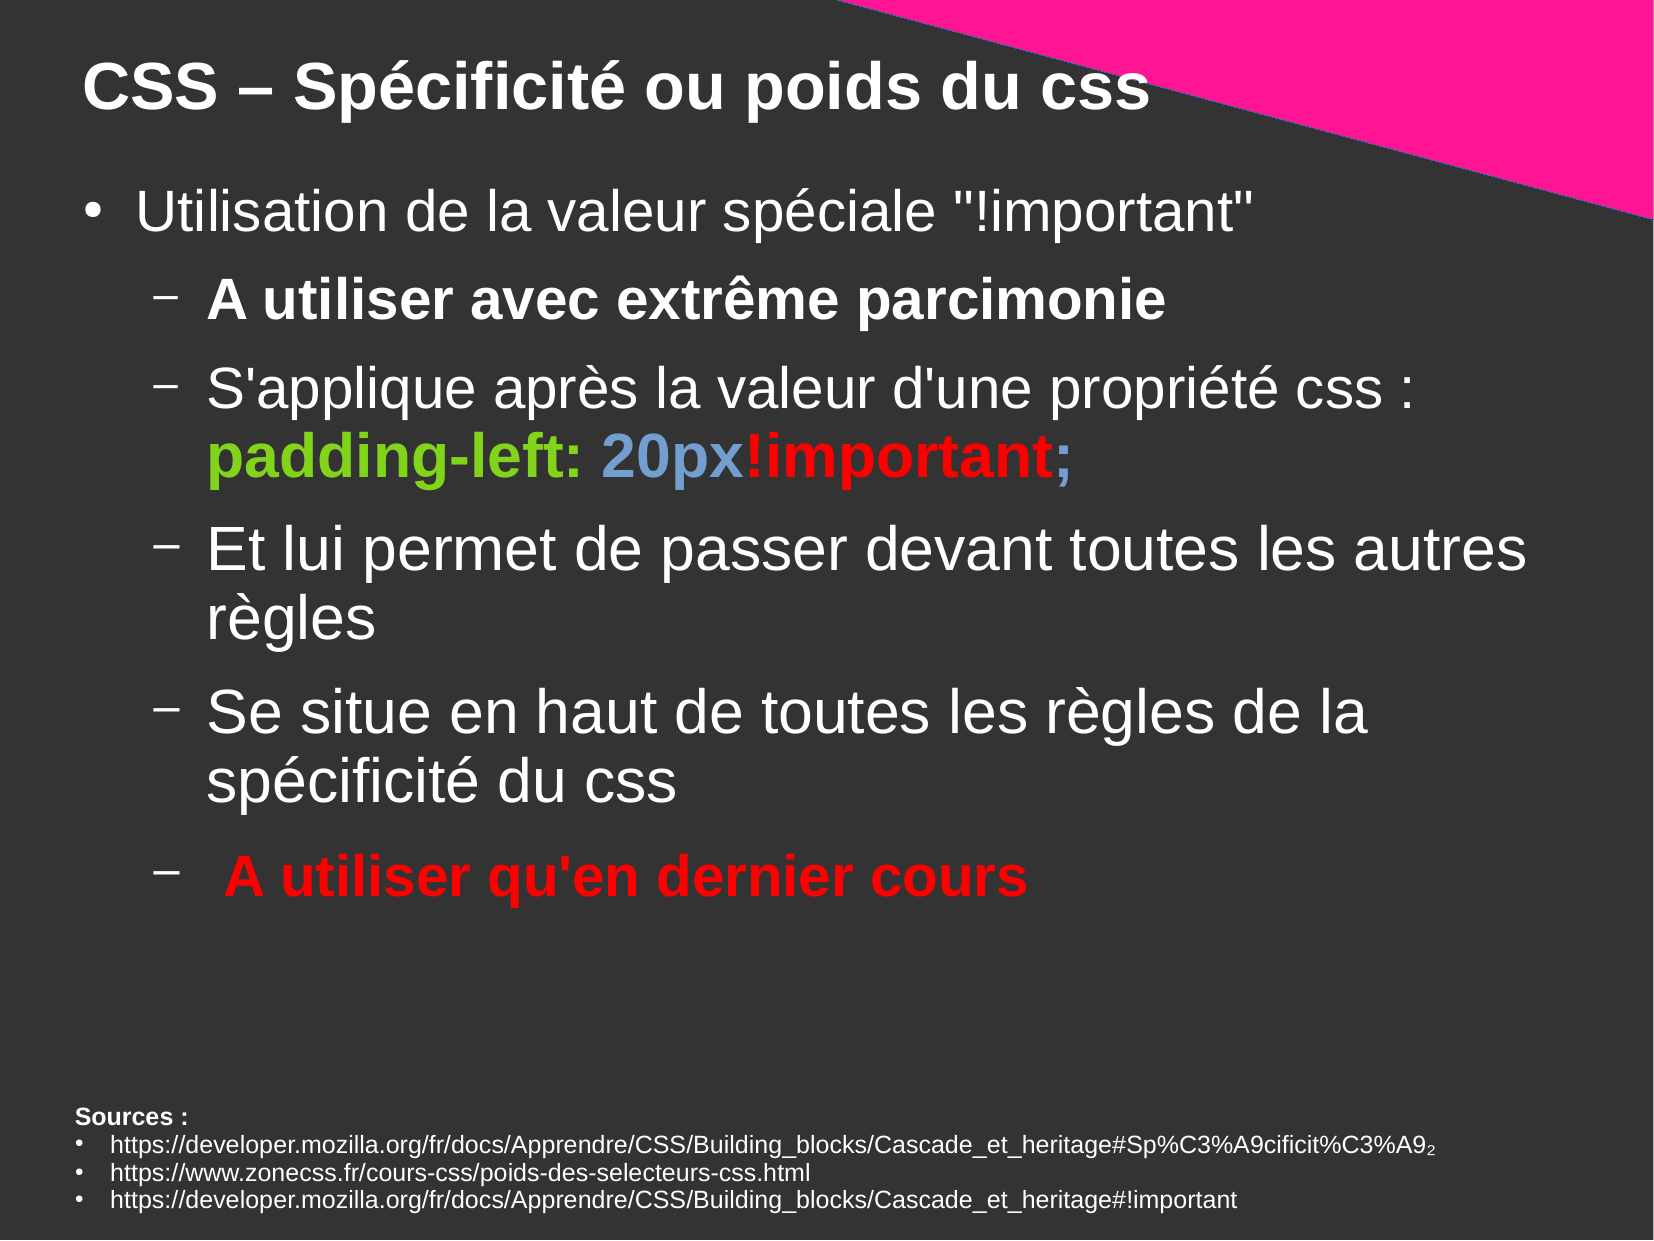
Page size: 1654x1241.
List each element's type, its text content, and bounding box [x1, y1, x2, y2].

text_box [837, 0, 1654, 220]
title CSS – Spécificité ou poids du css [82, 49, 1571, 162]
text_box Sources : https://developer.mozilla.org/fr/docs/Apprendre/CSS/Building_blocks/Cascade_et_heritage#Sp%C3%A9cificit%C3%A9₂ https://www.zonecss.fr/cours-css/poids-des-selecteurs-css.html https://developer.mozilla.org/fr/docs/Apprendre/CSS/Building_blocks/Cascade_et_heritage#!important [60, 1094, 1546, 1241]
list Utilisation de la valeur spéciale "!important" A utiliser avec extrême parcimonie S'applique après la valeur d'une propriété css : padding-left: 20px!important; Et lui permet de passer devant toutes les autres règles Se situe en haut de toutes les règles de la spécificité du css A utiliser qu'en dernier cours [64, 178, 1595, 967]
